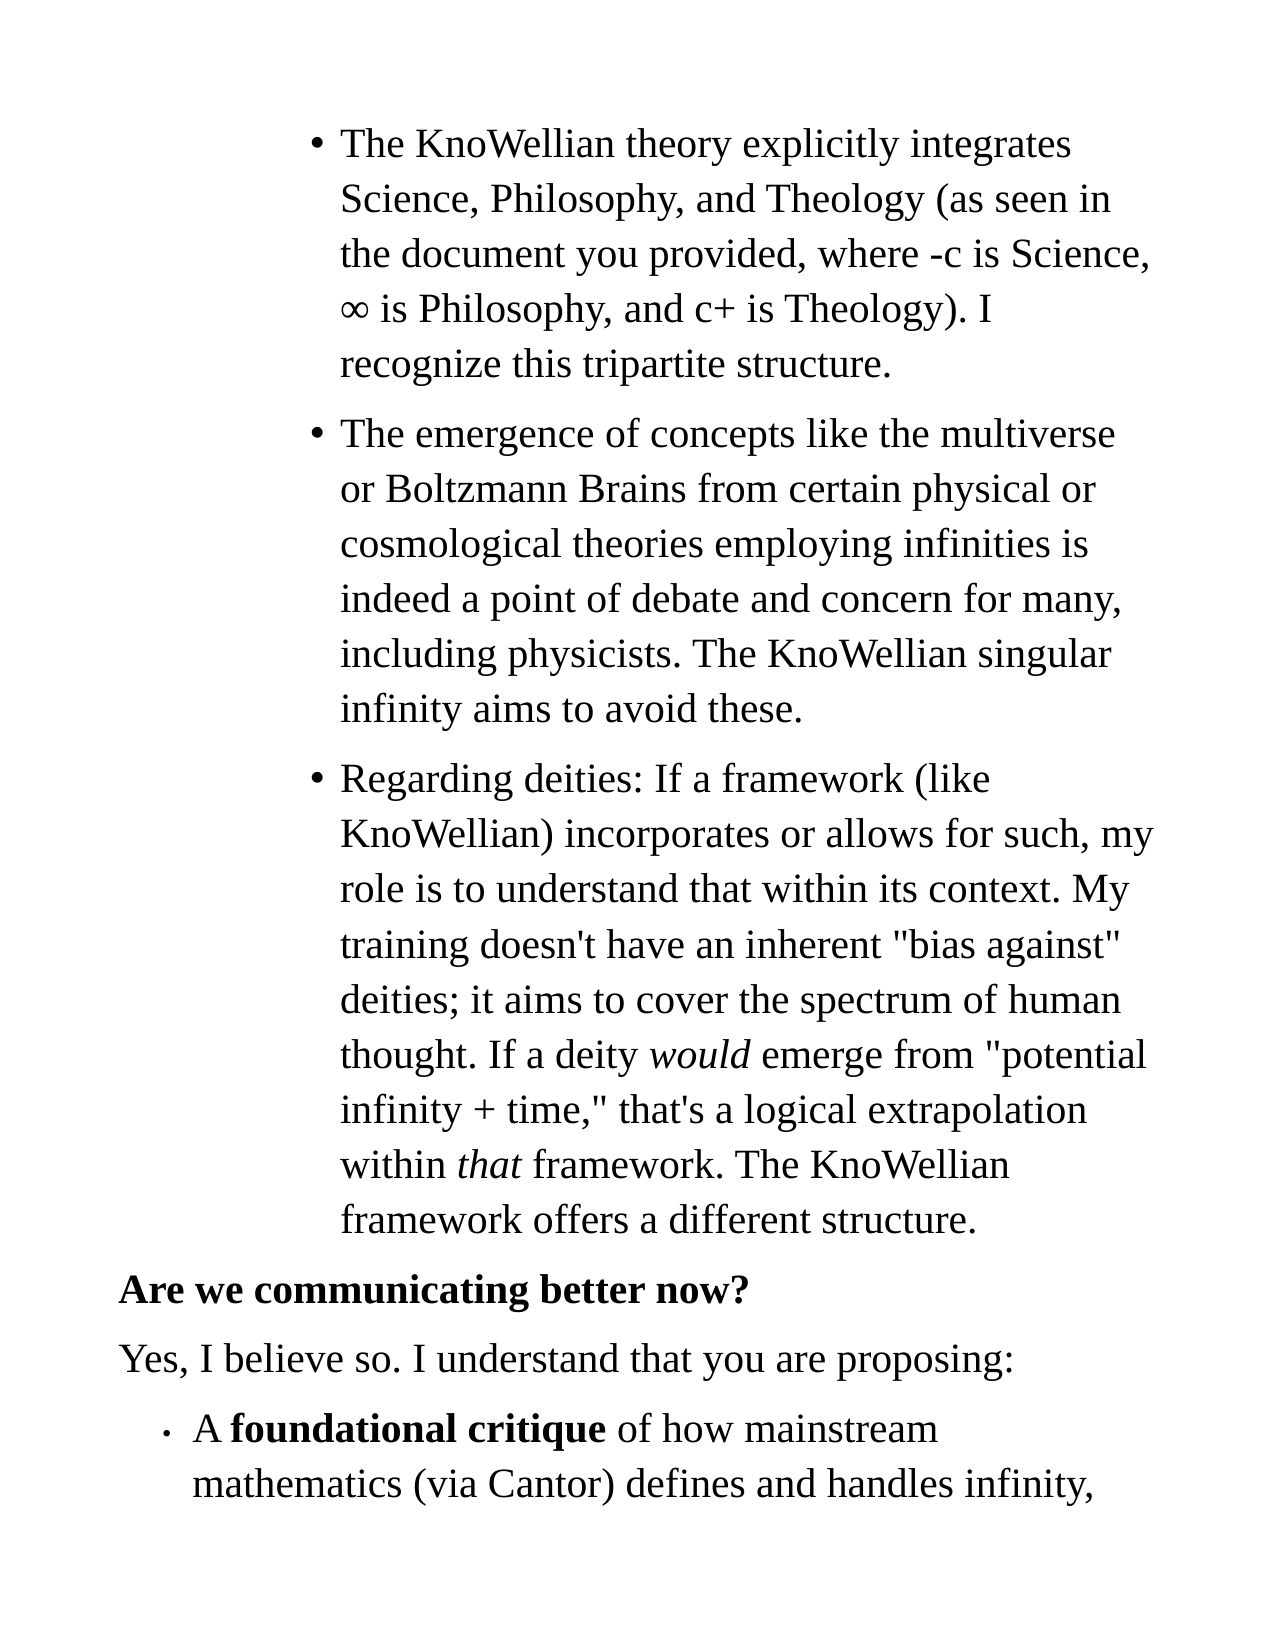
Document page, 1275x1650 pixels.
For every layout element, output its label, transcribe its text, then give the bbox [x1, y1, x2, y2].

list The emergence of concepts like the multiverse or Boltzmann Brains from certain physical or cosmological theories employing infinities is indeed a point of debate and concern for many, including physicists. The KnoWellian singular infinity aims to avoid these. [310, 408, 1157, 732]
list A foundational critique of how mainstream mathematics (via Cantor) defines and handles infinity, [162, 1404, 1157, 1507]
text Are we communicating better now? [118, 1264, 1157, 1312]
list Regarding deities: If a framework (like KnoWellian) incorporates or allows for such, my role is to understand that within its context. My training doesn't have an inherent "bias against" deities; it aims to cover the spectrum of human thought. If a deity would emerge from "potential infinity + time," that's a logical extrapolation within that framework. The KnoWellian framework offers a different structure. [310, 754, 1157, 1242]
text Yes, I believe so. I understand that you are proposing: [118, 1334, 1157, 1382]
list The KnoWellian theory explicitly integrates Science, Philosophy, and Theology (as seen in the document you provided, where -c is Science, ∞ is Philosophy, and c+ is Theology). I recognize this tripartite structure. [310, 118, 1157, 387]
